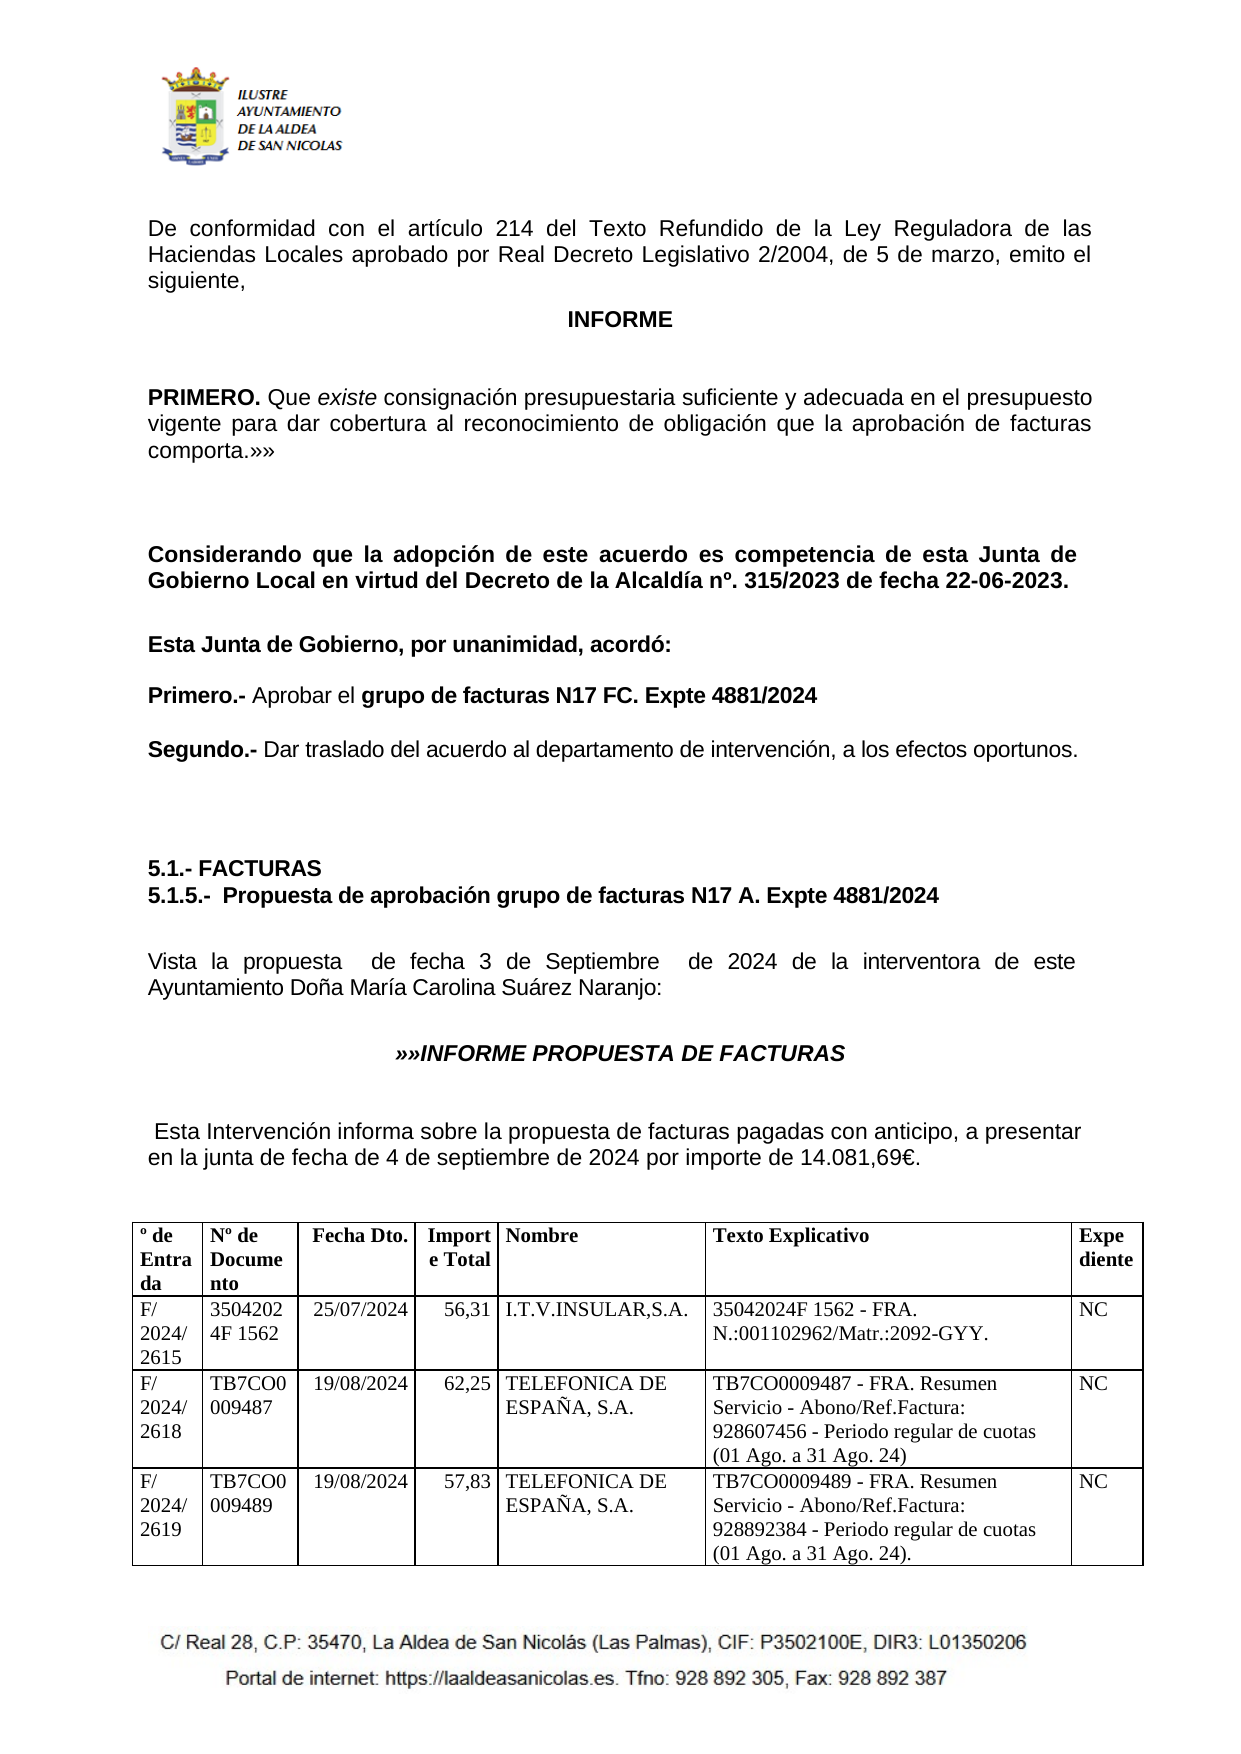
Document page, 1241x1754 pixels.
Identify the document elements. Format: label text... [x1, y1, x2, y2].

text Considerando que la adopción de este acuerdo es competencia de esta Junta de Gobierno Local en virtud del Decreto de la Alcaldía nº. 315/2023 de fecha 22-06-2023. [148, 541, 1078, 593]
table_cell TB7CO0009489 - FRA. Resumen Servicio - Abono/Ref.Factura: 928892384 - Periodo regular de cuotas (01 Ago. a 31 Ago. 24). [706, 1469, 1071, 1565]
table_header Nombre [499, 1223, 705, 1295]
text 5.1.- FACTURAS [148, 855, 1093, 881]
table_cell 19/08/2024 [299, 1469, 414, 1565]
table_cell TB7CO0009487 [203, 1371, 297, 1467]
text Primero.- Aprobar el grupo de facturas N17 FC. Expte 4881/2024 [148, 682, 1078, 709]
text »»INFORME PROPUESTA DE FACTURAS [148, 1040, 1093, 1066]
table_header Texto Explicativo [706, 1223, 1071, 1295]
table_cell 19/08/2024 [299, 1371, 414, 1467]
table_cell 56,31 [416, 1297, 497, 1369]
table_cell F/2024/2618 [133, 1371, 202, 1467]
table_cell 62,25 [416, 1371, 497, 1467]
table_cell 25/07/2024 [299, 1297, 414, 1369]
picture [148, 1626, 1034, 1694]
table_cell F/2024/2619 [133, 1469, 202, 1565]
table_cell F/2024/2615 [133, 1297, 202, 1369]
table_header Fecha Dto. [299, 1223, 414, 1295]
table_cell 35042024F 1562 - FRA. N.:001102962/Matr.:2092-GYY. [706, 1297, 1071, 1369]
table_cell TELEFONICA DE ESPAÑA, S.A. [499, 1371, 705, 1467]
text INFORME [148, 306, 1093, 333]
text Esta Junta de Gobierno, por unanimidad, acordó: [148, 631, 1078, 657]
text Vista la propuesta de fecha 3 de Septiembre de 2024 de la interventora de este Ayuntamiento Doña María Carolina Suárez Naranjo: [148, 948, 1078, 1000]
table_header Expediente [1072, 1223, 1142, 1295]
text Segundo.- Dar traslado del acuerdo al departamento de intervención, a los efectos oportunos. [148, 736, 1093, 762]
text PRIMERO. Que existe consignación presupuestaria suficiente y adecuada en el presupuesto vigente para dar cobertura al reconocimiento de obligación que la aprobación de facturas comporta.»» [148, 384, 1093, 463]
table_cell TB7CO0009487 - FRA. Resumen Servicio - Abono/Ref.Factura: 928607456 - Periodo regular de cuotas (01 Ago. a 31 Ago. 24) [706, 1371, 1071, 1467]
text Esta Intervención informa sobre la propuesta de facturas pagadas con anticipo, a presentar en la junta de fecha de 4 de septiembre de 2024 por importe de 14.081,69€. [148, 1118, 1093, 1170]
table_cell I.T.V.INSULAR,S.A. [499, 1297, 705, 1369]
text De conformidad con el artículo 214 del Texto Refundido de la Ley Reguladora de las Haciendas Locales aprobado por Real Decreto Legislativo 2/2004, de 5 de marzo, emito el siguiente, [148, 215, 1093, 294]
table_cell NC [1072, 1371, 1142, 1467]
table_cell 35042024F 1562 [203, 1297, 297, 1369]
table_cell NC [1072, 1469, 1142, 1565]
table_header Importe Total [416, 1223, 497, 1295]
table_cell TB7CO0009489 [203, 1469, 297, 1565]
table_cell 57,83 [416, 1469, 497, 1565]
table_header º de Entrada [133, 1223, 202, 1295]
table_cell TELEFONICA DE ESPAÑA, S.A. [499, 1469, 705, 1565]
table_header Nº de Documento [203, 1223, 297, 1295]
picture [148, 59, 358, 173]
text 5.1.5.- Propuesta de aprobación grupo de facturas N17 A. Expte 4881/2024 [148, 882, 1093, 908]
table_cell NC [1072, 1297, 1142, 1369]
